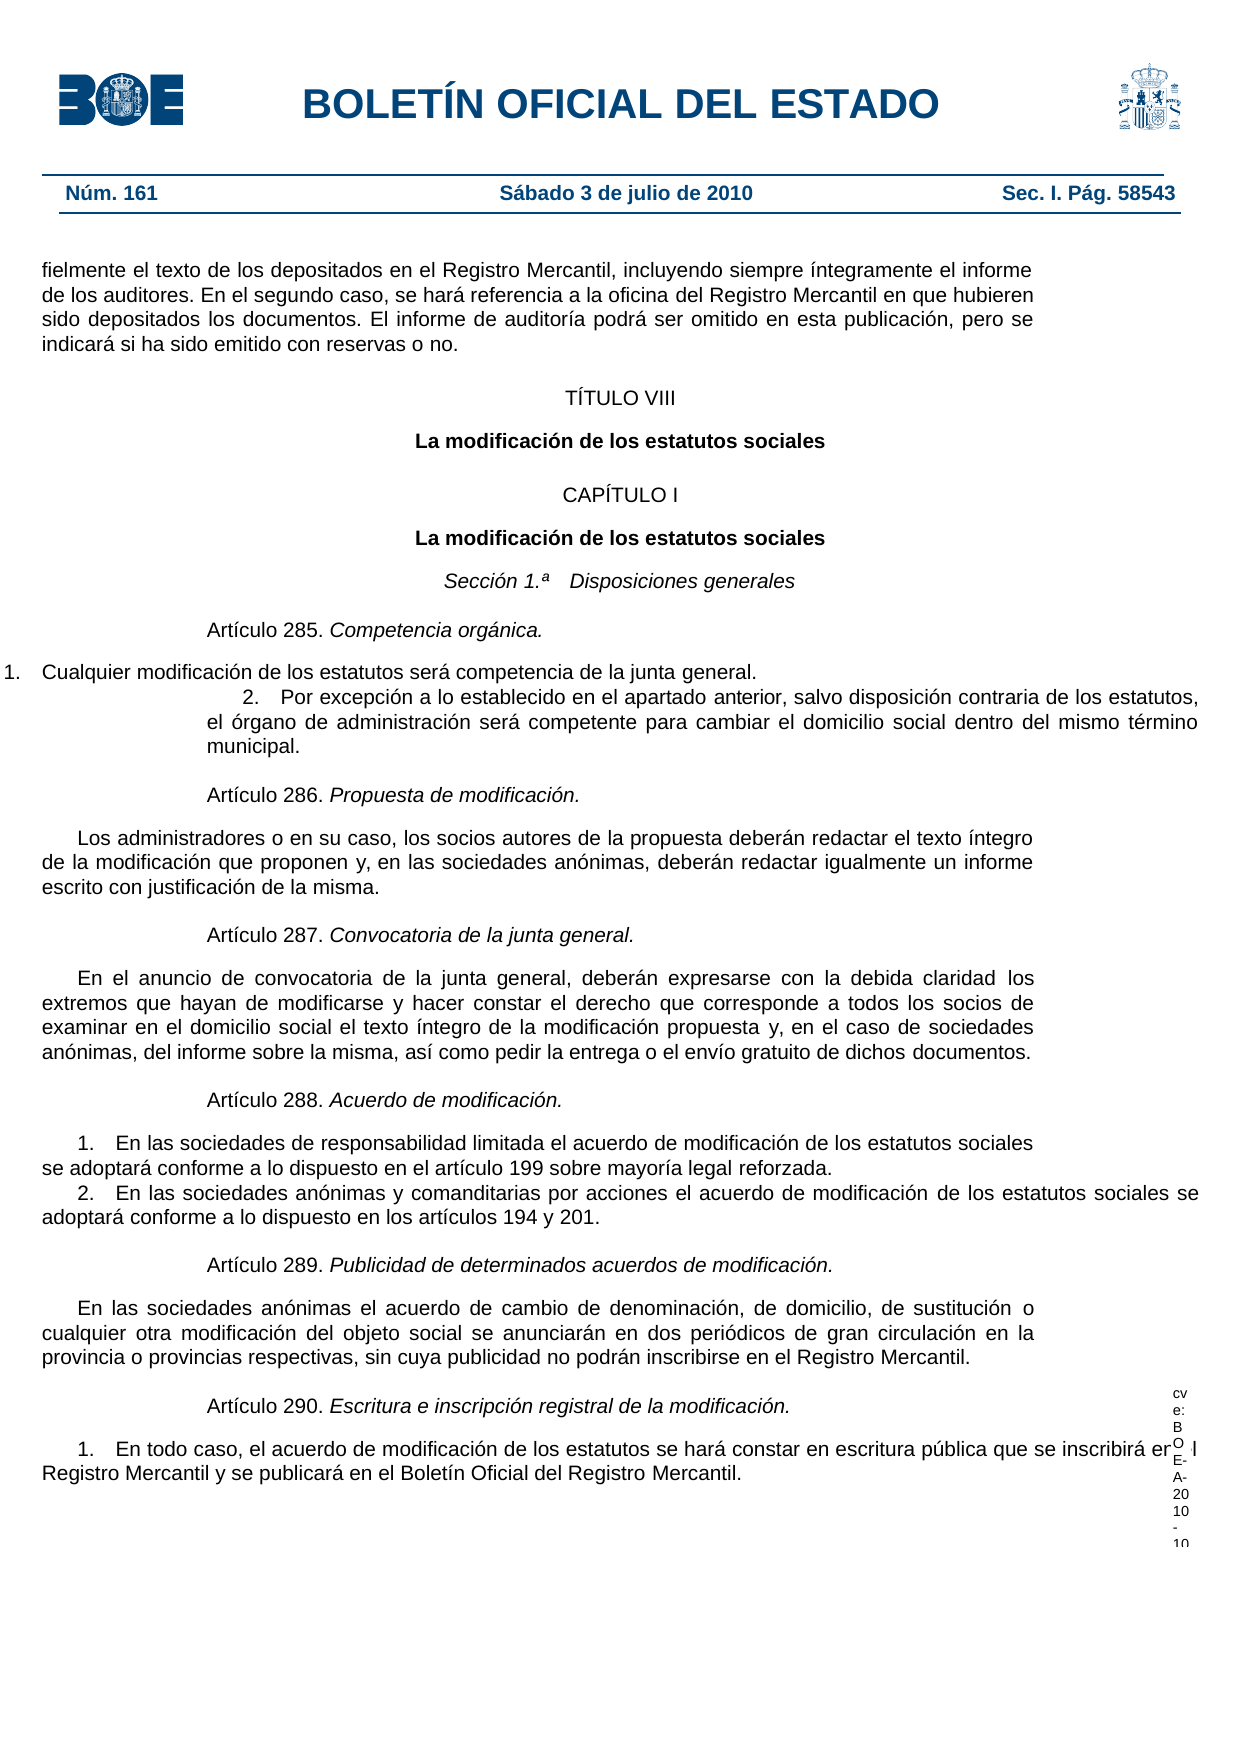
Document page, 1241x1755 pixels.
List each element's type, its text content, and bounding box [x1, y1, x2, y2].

text fielmente el texto de los depositados en el Registro Mercantil, incluyendo siempre íntegramente el informe de los auditores. En el segundo caso, se hará referencia a la oficina del Registro Mercantil en que hubieren sido depositados los documentos. El informe de auditoría podrá ser omitido en esta publicación, pero se indicará si ha sido emitido con reservas o no. [42, 258, 1034, 356]
list En todo caso, el acuerdo de modificación de los estatutos se hará constar en escritura pública que se inscribirá en el Registro Mercantil y se publicará en el Boletín Oficial del Registro Mercantil. [42, 1436, 1171, 1485]
subtitle Núm. 161 Sábado 3 de julio de 2010 Sec. I. Pág. 58543 [42, 180, 1199, 204]
list Por excepción a lo establecido en el apartado anterior, salvo disposición contraria de los estatutos, el órgano de administración será competente para cambiar el domicilio social dentro del mismo término municipal. [207, 685, 1199, 758]
text En las sociedades anónimas el acuerdo de cambio de denominación, de domicilio, de sustitución o cualquier otra modificación del objeto social se anunciarán en dos periódicos de gran circulación en la provincia o provincias respectivas, sin cuya publicidad no podrán inscribirse en el Registro Mercantil. [42, 1296, 1034, 1369]
list En las sociedades de responsabilidad limitada el acuerdo de modificación de los estatutos sociales se adoptará conforme a lo dispuesto en el artículo 199 sobre mayoría legal reforzada. [42, 1131, 1034, 1179]
text Artículo 288. Acuerdo de modificación. [207, 1088, 1199, 1112]
text En el anuncio de convocatoria de la junta general, deberán expresarse con la debida claridad los extremos que hayan de modificarse y hacer constar el derecho que corresponde a todos los socios de examinar en el domicilio social el texto íntegro de la modificación propuesta y, en el caso de sociedades anónimas, del informe sobre la misma, así como pedir la entrega o el envío gratuito de dichos documentos. [42, 966, 1034, 1063]
text Artículo 287. Convocatoria de la junta general. [207, 923, 1199, 947]
text CAPÍTULO I [42, 483, 1199, 507]
text Artículo 290. Escritura e inscripción registral de la modificación. [207, 1394, 1171, 1418]
subtitle La modificación de los estatutos sociales [42, 526, 1199, 550]
text TÍTULO VIII [42, 386, 1199, 410]
text Sección 1.ª Disposiciones generales [42, 569, 1199, 593]
text Artículo 289. Publicidad de determinados acuerdos de modificación. [207, 1253, 1199, 1277]
list En las sociedades anónimas y comanditarias por acciones el acuerdo de modificación de los estatutos sociales se adoptará conforme a lo dispuesto en los artículos 194 y 201. [42, 1180, 1199, 1229]
text Artículo 285. Competencia orgánica. [207, 617, 1199, 641]
text Los administradores o en su caso, los socios autores de la propuesta deberán redactar el texto íntegro de la modificación que proponen y, en las sociedades anónimas, deberán redactar igualmente un informe escrito con justificación de la misma. [42, 825, 1034, 898]
text cve: BOE-A-2010-10544 [1173, 1385, 1191, 1546]
text Artículo 286. Propuesta de modificación. [207, 783, 1199, 807]
list Cualquier modificación de los estatutos será competencia de la junta general. [3, 660, 1199, 684]
subtitle La modificación de los estatutos sociales [42, 429, 1199, 453]
